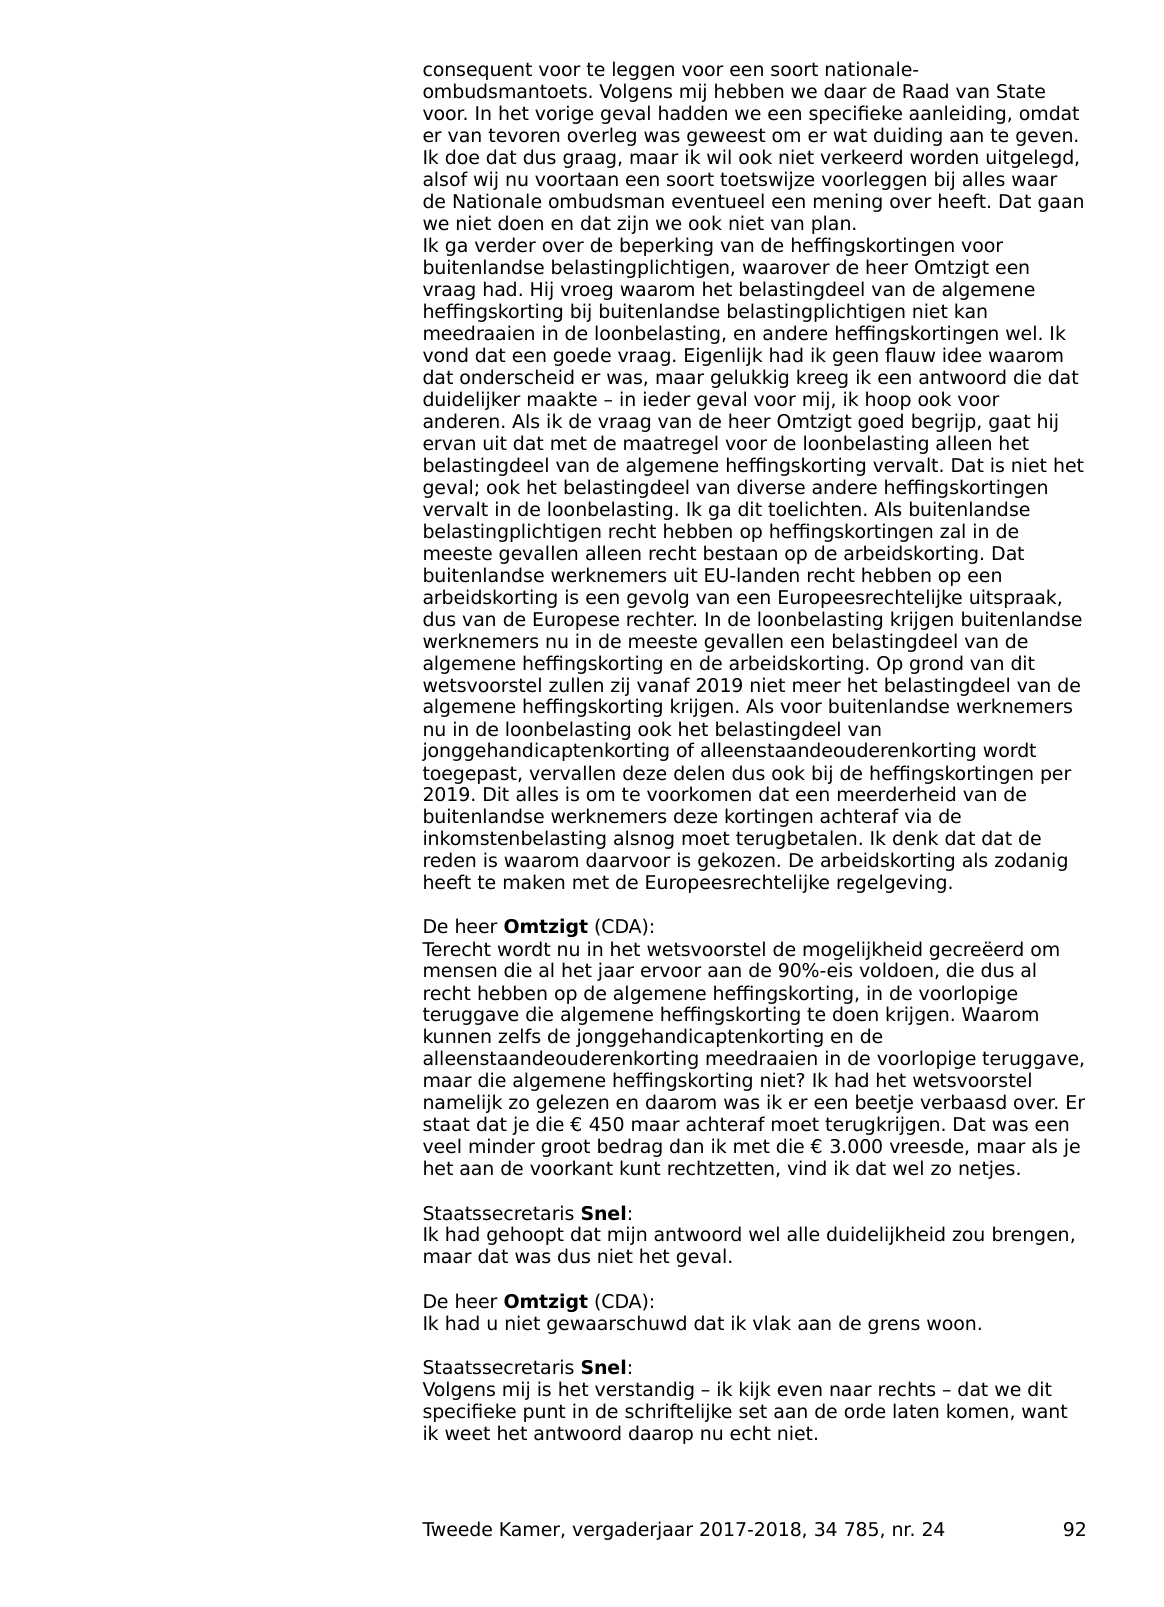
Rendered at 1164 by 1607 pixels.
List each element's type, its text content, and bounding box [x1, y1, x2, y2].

text De heer Omtzigt (CDA): [422, 916, 1087, 938]
text Volgens mij is het verstandig – ik kijk even naar rechts – dat we dit specifieke punt in de schriftelijke set aan de orde laten komen, want ik weet het antwoord daarop nu echt niet. [422, 1379, 1087, 1444]
text Ik had gehoopt dat mijn antwoord wel alle duidelijkheid zou brengen, maar dat was dus niet het geval. [422, 1224, 1087, 1268]
text Staatssecretaris Snel: [422, 1202, 1087, 1224]
text Terecht wordt nu in het wetsvoorstel de mogelijkheid gecreëerd om mensen die al het jaar ervoor aan de 90%-eis voldoen, die dus al recht hebben op de algemene heffingskorting, in de voorlopige teruggave die algemene heffingskorting te doen krijgen. Waarom kunnen zelfs de jonggehandicaptenkorting en de alleenstaandeouderenkorting meedraaien in de voorlopige teruggave, maar die algemene heffingskorting niet? Ik had het wetsvoorstel namelijk zo gelezen en daarom was ik er een beetje verbaasd over. Er staat dat je die € 450 maar achteraf moet terugkrijgen. Dat was een veel minder groot bedrag dan ik met die € 3.000 vreesde, maar als je het aan de voorkant kunt rechtzetten, vind ik dat wel zo netjes. [422, 938, 1087, 1180]
text Ik had u niet gewaarschuwd dat ik vlak aan de grens woon. [422, 1312, 1087, 1334]
text De heer Omtzigt (CDA): [422, 1291, 1087, 1312]
text Staatssecretaris Snel: [422, 1357, 1087, 1379]
text consequent voor te leggen voor een soort nationale-ombudsmantoets. Volgens mij hebben we daar de Raad van State voor. In het vorige geval hadden we een specifieke aanleiding, omdat er van tevoren overleg was geweest om er wat duiding aan te geven. Ik doe dat dus graag, maar ik wil ook niet verkeerd worden uitgelegd, alsof wij nu voortaan een soort toetswijze voorleggen bij alles waar de Nationale ombudsman eventueel een mening over heeft. Dat gaan we niet doen en dat zijn we ook niet van plan. [422, 59, 1087, 235]
text Ik ga verder over de beperking van de heffingskortingen voor buitenlandse belastingplichtigen, waarover de heer Omtzigt een vraag had. Hij vroeg waarom het belastingdeel van de algemene heffingskorting bij buitenlandse belastingplichtigen niet kan meedraaien in de loonbelasting, en andere heffingskortingen wel. Ik vond dat een goede vraag. Eigenlijk had ik geen flauw idee waarom dat onderscheid er was, maar gelukkig kreeg ik een antwoord die dat duidelijker maakte – in ieder geval voor mij, ik hoop ook voor anderen. Als ik de vraag van de heer Omtzigt goed begrijp, gaat hij ervan uit dat met de maatregel voor de loonbelasting alleen het belastingdeel van de algemene heffingskorting vervalt. Dat is niet het geval; ook het belastingdeel van diverse andere heffingskortingen vervalt in de loonbelasting. Ik ga dit toelichten. Als buitenlandse belastingplichtigen recht hebben op heffingskortingen zal in de meeste gevallen alleen recht bestaan op de arbeidskorting. Dat buitenlandse werknemers uit EU-landen recht hebben op een arbeidskorting is een gevolg van een Europeesrechtelijke uitspraak, dus van de Europese rechter. In de loonbelasting krijgen buitenlandse werknemers nu in de meeste gevallen een belastingdeel van de algemene heffingskorting en de arbeidskorting. Op grond van dit wetsvoorstel zullen zij vanaf 2019 niet meer het belastingdeel van de algemene heffingskorting krijgen. Als voor buitenlandse werknemers nu in de loonbelasting ook het belastingdeel van jonggehandicaptenkorting of alleenstaandeouderenkorting wordt toegepast, vervallen deze delen dus ook bij de heffingskortingen per 2019. Dit alles is om te voorkomen dat een meerderheid van de buitenlandse werknemers deze kortingen achteraf via de inkomstenbelasting alsnog moet terugbetalen. Ik denk dat dat de reden is waarom daarvoor is gekozen. De arbeidskorting als zodanig heeft te maken met de Europeesrechtelijke regelgeving. [422, 235, 1087, 894]
